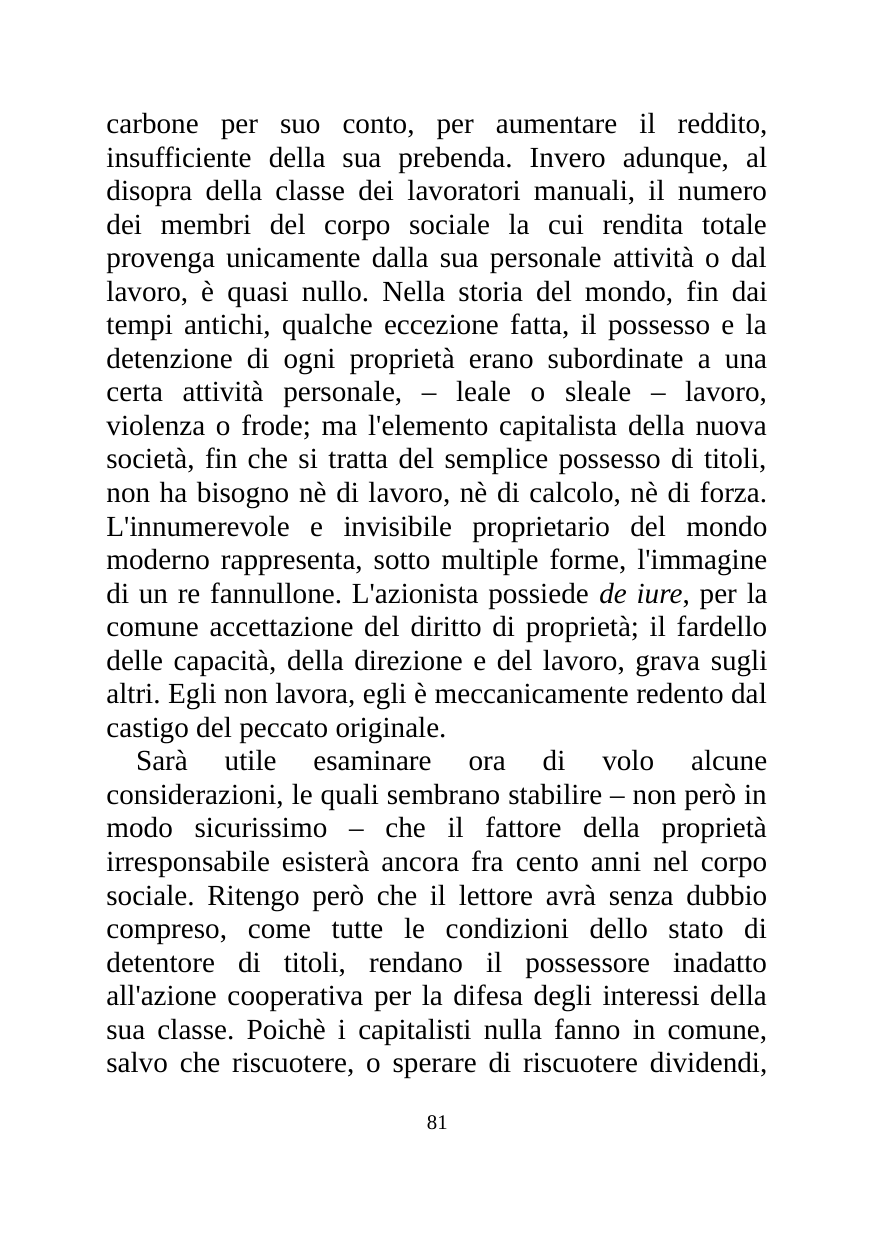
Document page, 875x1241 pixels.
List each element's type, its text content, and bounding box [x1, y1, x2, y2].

text carbone per suo conto, per aumentare il reddito, insufficiente della sua prebenda. Invero adunque, al disopra della classe dei lavoratori manuali, il numero dei membri del corpo sociale la cui rendita totale provenga unicamente dalla sua personale attività o dal lavoro, è quasi nullo. Nella storia del mondo, fin dai tempi antichi, qualche eccezione fatta, il possesso e la detenzione di ogni proprietà erano subordinate a una certa attività personale, – leale o sleale – lavoro, violenza o frode; ma l'elemento capitalista della nuova società, fin che si tratta del semplice possesso di titoli, non ha bisogno nè di lavoro, nè di calcolo, nè di forza. L'innumerevole e invisibile proprietario del mondo moderno rappresenta, sotto multiple forme, l'immagine di un re fannullone. L'azionista possiede de iure, per la comune accettazione del diritto di proprietà; il fardello delle capacità, della direzione e del lavoro, grava sugli altri. Egli non lavora, egli è meccanicamente redento dal castigo del peccato originale. [106, 106, 768, 743]
text Sarà utile esaminare ora di volo alcune considerazioni, le quali sembrano stabilire – non però in modo sicurissimo – che il fattore della proprietà irresponsabile esisterà ancora fra cento anni nel corpo sociale. Ritengo però che il lettore avrà senza dubbio compreso, come tutte le condizioni dello stato di detentore di titoli, rendano il possessore inadatto all'azione cooperativa per la difesa degli interessi della sua classe. Poichè i capitalisti nulla fanno in comune, salvo che riscuotere, o sperare di riscuotere dividendi, [106, 743, 768, 1079]
